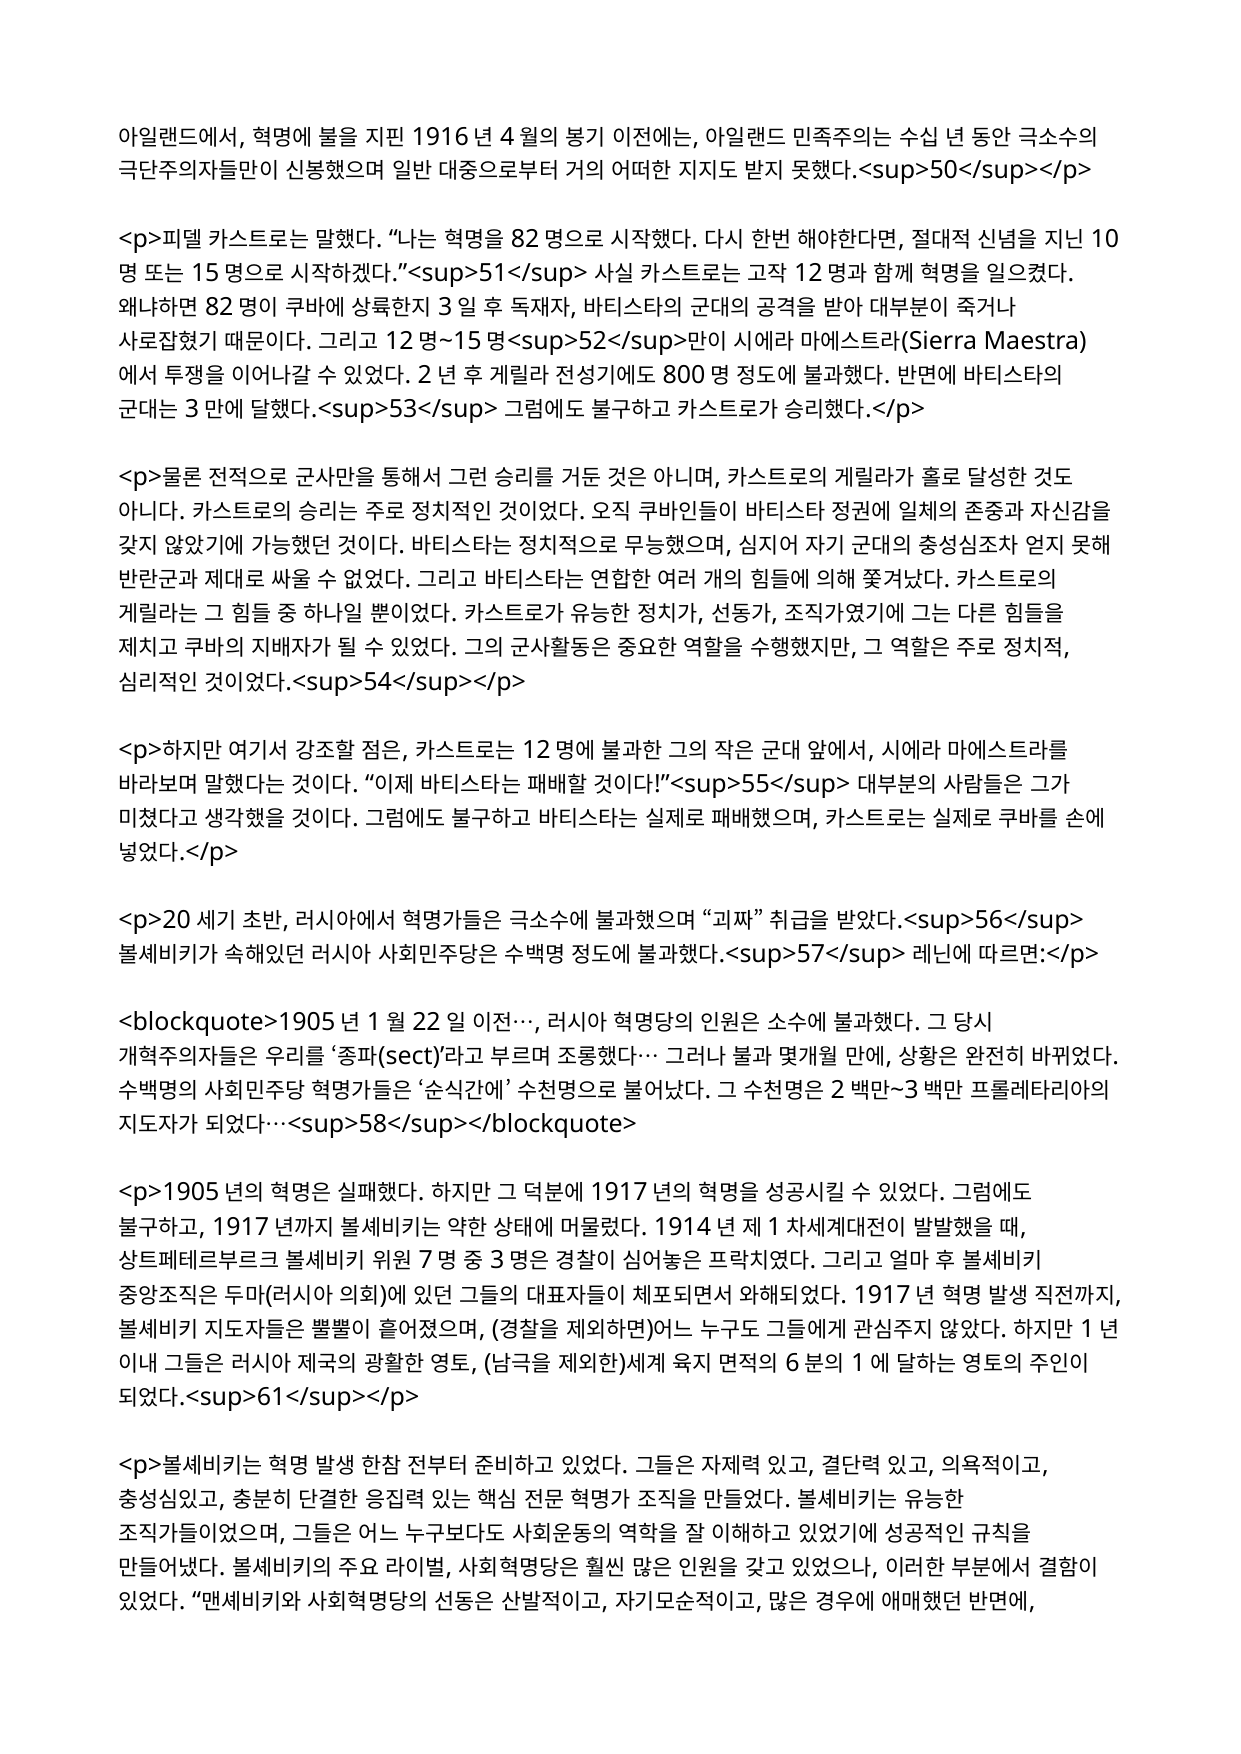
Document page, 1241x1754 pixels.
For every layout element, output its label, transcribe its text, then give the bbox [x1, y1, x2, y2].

text <p>하지만 여기서 강조할 점은, 카스트로는 12명에 불과한 그의 작은 군대 앞에서, 시에라 마에스트라를 바라보며 말했다는 것이다. “이제 바티스타는 패배할 것이다!”<sup>55</sup> 대부분의 사람들은 그가 미쳤다고 생각했을 것이다. 그럼에도 불구하고 바티스타는 실제로 패배했으며, 카스트로는 실제로 쿠바를 손에 넣었다.</p> [118, 731, 1122, 867]
text <blockquote>1905년 1월 22일 이전…, 러시아 혁명당의 인원은 소수에 불과했다. 그 당시 개혁주의자들은 우리를 ‘종파(sect)’라고 부르며 조롱했다… 그러나 불과 몇개월 만에, 상황은 완전히 바뀌었다. 수백명의 사회민주당 혁명가들은 ‘순식간에’ 수천명으로 불어났다. 그 수천명은 2백만~3백만 프롤레타리아의 지도자가 되었다…<sup>58</sup></blockquote> [118, 1004, 1122, 1140]
text <p>볼셰비키는 혁명 발생 한참 전부터 준비하고 있었다. 그들은 자제력 있고, 결단력 있고, 의욕적이고, 충성심있고, 충분히 단결한 응집력 있는 핵심 전문 혁명가 조직을 만들었다. 볼셰비키는 유능한 조직가들이었으며, 그들은 어느 누구보다도 사회운동의 역학을 잘 이해하고 있었기에 성공적인 규칙을 만들어냈다. 볼셰비키의 주요 라이벌, 사회혁명당은 훨씬 많은 인원을 갖고 있었으나, 이러한 부분에서 결함이 있었다. “맨셰비키와 사회혁명당의 선동은 산발적이고, 자기모순적이고, 많은 경우에 애매했던 반면에, [118, 1447, 1122, 1617]
text <p>피델 카스트로는 말했다. “나는 혁명을 82명으로 시작했다. 다시 한번 해야한다면, 절대적 신념을 지닌 10명 또는 15명으로 시작하겠다.”<sup>51</sup> 사실 카스트로는 고작 12명과 함께 혁명을 일으켰다. 왜냐하면 82명이 쿠바에 상륙한지 3일 후 독재자, 바티스타의 군대의 공격을 받아 대부분이 죽거나 사로잡혔기 때문이다. 그리고 12명~15명<sup>52</sup>만이 시에라 마에스트라(Sierra Maestra)에서 투쟁을 이어나갈 수 있었다. 2년 후 게릴라 전성기에도 800명 정도에 불과했다. 반면에 바티스타의 군대는 3만에 달했다.<sup>53</sup> 그럼에도 불구하고 카스트로가 승리했다.</p> [118, 220, 1122, 425]
text <p>1905년의 혁명은 실패했다. 하지만 그 덕분에 1917년의 혁명을 성공시킬 수 있었다. 그럼에도 불구하고, 1917년까지 볼셰비키는 약한 상태에 머물렀다. 1914년 제1차세계대전이 발발했을 때, 상트페테르부르크 볼셰비키 위원 7명 중 3명은 경찰이 심어놓은 프락치였다. 그리고 얼마 후 볼셰비키 중앙조직은 두마(러시아 의회)에 있던 그들의 대표자들이 체포되면서 와해되었다. 1917년 혁명 발생 직전까지, 볼셰비키 지도자들은 뿔뿔이 흩어졌으며, (경찰을 제외하면)어느 누구도 그들에게 관심주지 않았다. 하지만 1년 이내 그들은 러시아 제국의 광활한 영토, (남극을 제외한)세계 육지 면적의 6분의 1에 달하는 영토의 주인이 되었다.<sup>61</sup></p> [118, 1174, 1122, 1412]
text <p>물론 전적으로 군사만을 통해서 그런 승리를 거둔 것은 아니며, 카스트로의 게릴라가 홀로 달성한 것도 아니다. 카스트로의 승리는 주로 정치적인 것이었다. 오직 쿠바인들이 바티스타 정권에 일체의 존중과 자신감을 갖지 않았기에 가능했던 것이다. 바티스타는 정치적으로 무능했으며, 심지어 자기 군대의 충성심조차 얻지 못해 반란군과 제대로 싸울 수 없었다. 그리고 바티스타는 연합한 여러 개의 힘들에 의해 쫓겨났다. 카스트로의 게릴라는 그 힘들 중 하나일 뿐이었다. 카스트로가 유능한 정치가, 선동가, 조직가였기에 그는 다른 힘들을 제치고 쿠바의 지배자가 될 수 있었다. 그의 군사활동은 중요한 역할을 수행했지만, 그 역할은 주로 정치적, 심리적인 것이었다.<sup>54</sup></p> [118, 459, 1122, 697]
text 아일랜드에서, 혁명에 불을 지핀 1916년 4월의 봉기 이전에는, 아일랜드 민족주의는 수십 년 동안 극소수의 극단주의자들만이 신봉했으며 일반 대중으로부터 거의 어떠한 지지도 받지 못했다.<sup>50</sup></p> [118, 118, 1122, 186]
text <p>20세기 초반, 러시아에서 혁명가들은 극소수에 불과했으며 “괴짜” 취급을 받았다.<sup>56</sup> 볼셰비키가 속해있던 러시아 사회민주당은 수백명 정도에 불과했다.<sup>57</sup> 레닌에 따르면:</p> [118, 902, 1122, 970]
